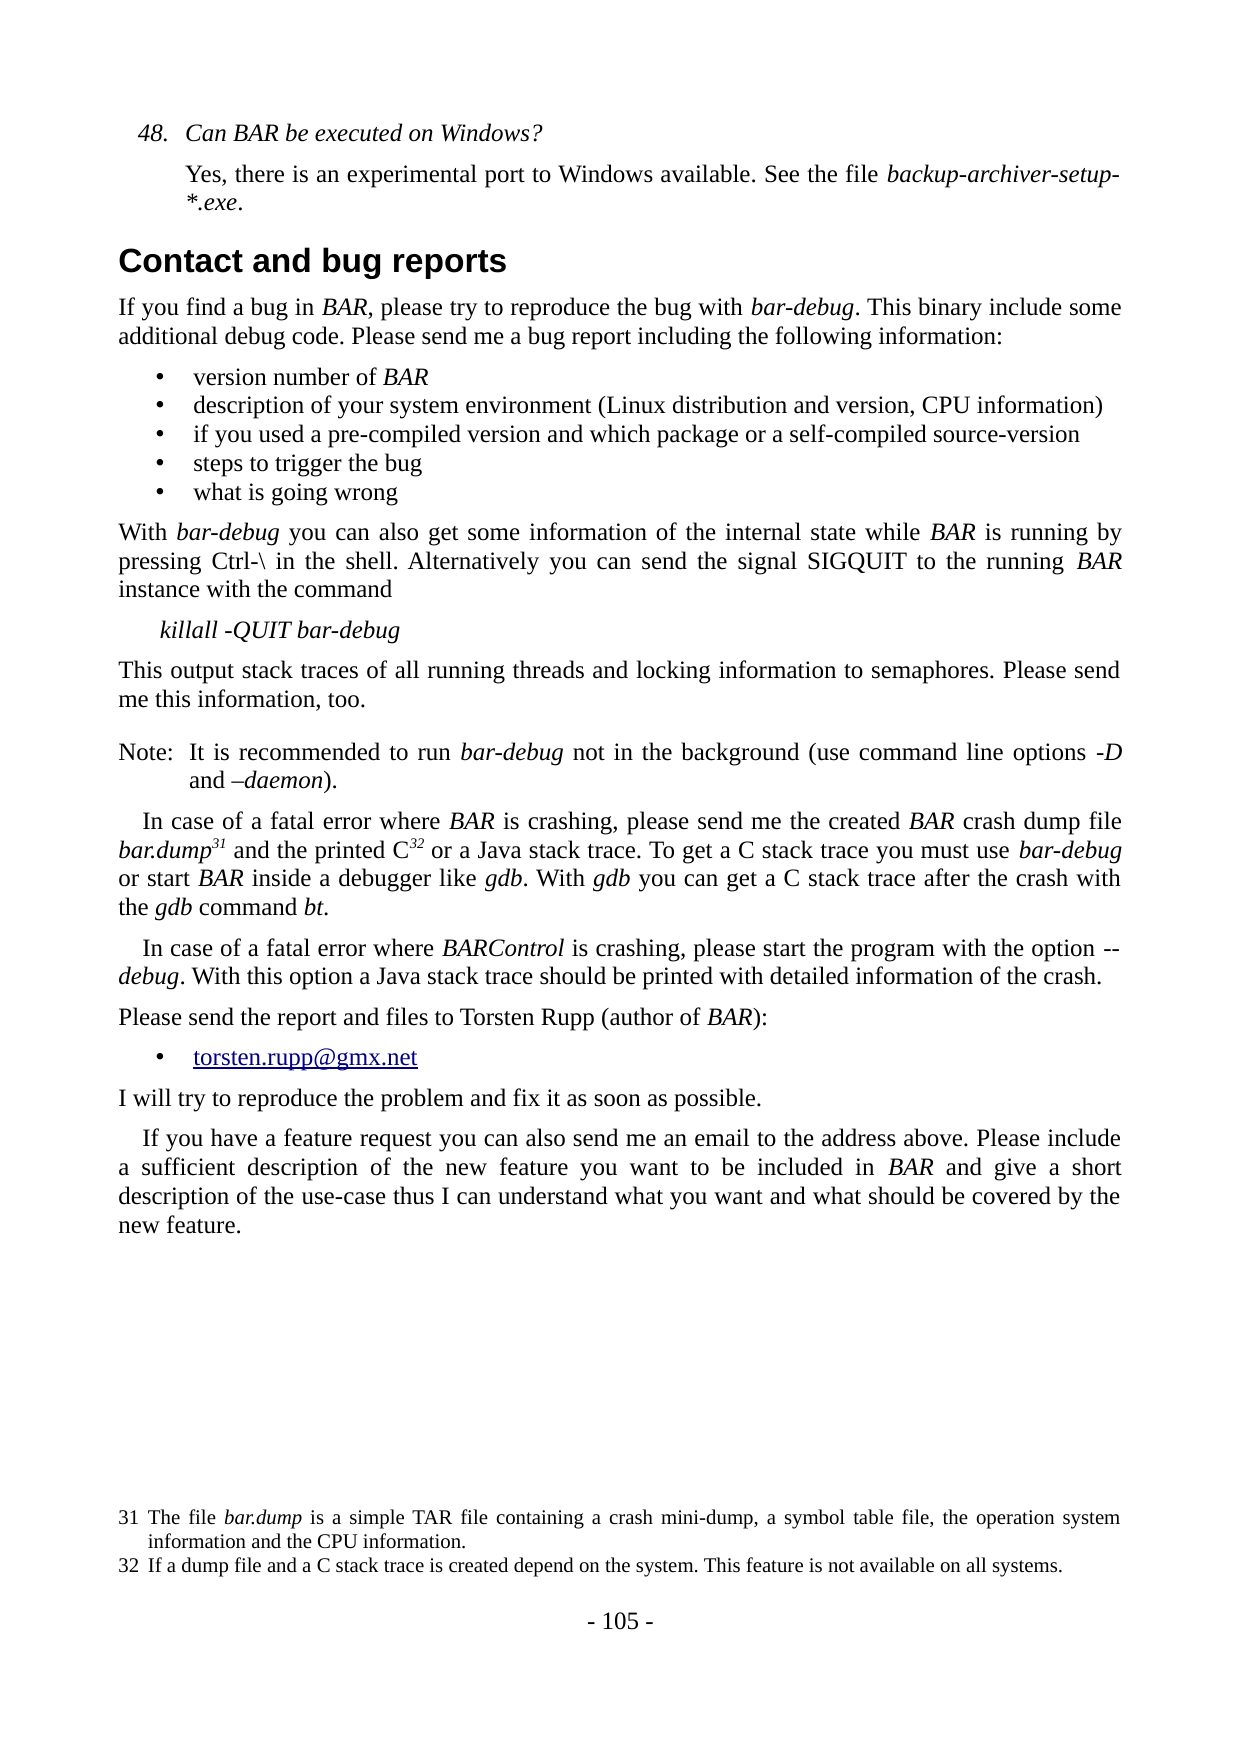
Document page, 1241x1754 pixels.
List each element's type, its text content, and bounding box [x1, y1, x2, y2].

list if you used a pre-compiled version and which package or a self-compiled source-version [156, 419, 1122, 448]
text If you have a feature request you can also send me an email to the address above. Please include a sufficient description of the new feature you want to be included in BAR and give a short description of the use-case thus I can understand what you want and what should be covered by the new feature. [118, 1123, 1122, 1238]
list steps to trigger the bug [156, 448, 1122, 477]
text Note: It is recommended to run bar-debug not in the background (use command line options -D and –daemon). [118, 737, 1122, 794]
list Can BAR be executed on Windows? [138, 118, 1122, 147]
text In case of a fatal error where BARControl is crashing, please start the program with the option --debug. With this option a Java stack trace should be printed with detailed information of the crash. [118, 933, 1122, 990]
text killall -QUIT bar-debug [159, 615, 1122, 644]
list what is going wrong [156, 477, 1122, 505]
text With bar-debug you can also get some information of the internal state while BAR is running by pressing Ctrl-\ in the shell. Alternatively you can send the signal SIGQUIT to the running BAR instance with the command [118, 517, 1122, 603]
list description of your system environment (Linux distribution and version, CPU information) [156, 390, 1122, 419]
list torsten.rupp@gmx.net [156, 1042, 1122, 1071]
text Please send the report and files to Torsten Rupp (author of BAR): [118, 1002, 1122, 1031]
text If you find a bug in BAR, please try to reproduce the bug with bar-debug. This binary include some additional debug code. Please send me a bug report including the following information: [118, 292, 1122, 350]
subtitle Contact and bug reports [118, 241, 1122, 280]
text In case of a fatal error where BAR is crashing, please send me the created BAR crash dump file bar.dump and the printed C or a Java stack trace. To get a C stack trace you must use bar-debug or start BAR inside a debugger like gdb. With gdb you can get a C stack trace after the crash with the gdb command bt. [118, 806, 1122, 921]
list version number of BAR [156, 362, 1122, 390]
text This output stack traces of all running threads and locking information to semaphores. Please send me this information, too. [118, 656, 1122, 713]
text If a dump file and a C stack trace is created depend on the system. This feature is not available on all systems. [118, 1553, 1122, 1577]
text Yes, there is an experimental port to Windows available. See the file backup-archiver-setup-*.exe. [185, 159, 1122, 216]
text I will try to reproduce the problem and fix it as soon as possible. [118, 1083, 1122, 1112]
text The file bar.dump is a simple TAR file containing a crash mini-dump, a symbol table file, the operation system information and the CPU information. [118, 1505, 1122, 1553]
